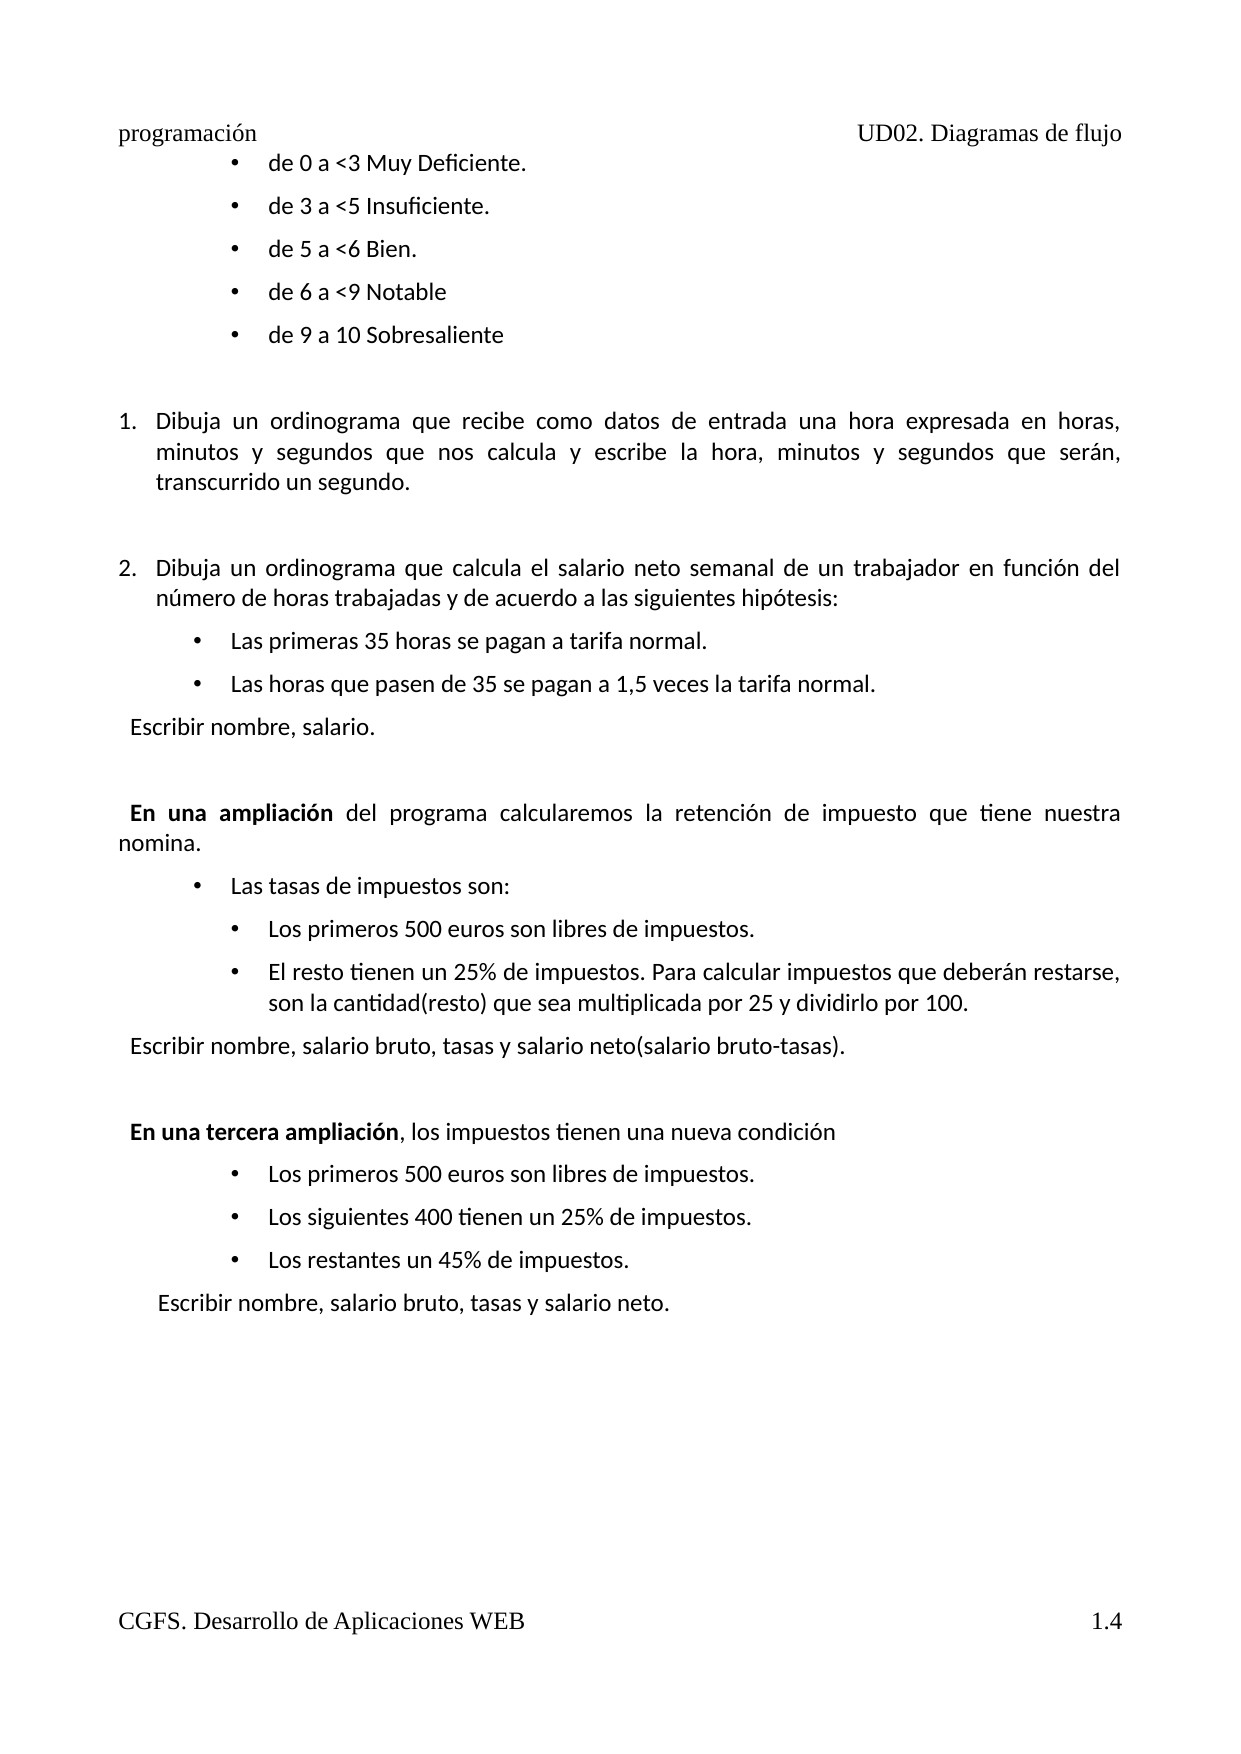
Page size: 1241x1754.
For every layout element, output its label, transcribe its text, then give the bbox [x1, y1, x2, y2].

text Escribir nombre, salario. [118, 711, 1122, 742]
list de 9 a 10 Sobresaliente [231, 319, 1122, 350]
list de 5 a <6 Bien. [231, 233, 1122, 264]
list Dibuja un ordinograma que calcula el salario neto semanal de un trabajador en función del número de horas trabajadas y de acuerdo a las siguientes hipótesis: [118, 552, 1122, 613]
list Las primeras 35 horas se pagan a tarifa normal. [193, 625, 1122, 656]
text En una tercera ampliación, los impuestos tienen una nueva condición [118, 1116, 1122, 1146]
list Los primeros 500 euros son libres de impuestos. [231, 1158, 1122, 1189]
list de 3 a <5 Insuficiente. [231, 191, 1122, 221]
text Escribir nombre, salario bruto, tasas y salario neto. [118, 1287, 1122, 1318]
list Los primeros 500 euros son libres de impuestos. [231, 913, 1122, 944]
list El resto tienen un 25% de impuestos. Para calcular impuestos que deberán restarse, son la cantidad(resto) que sea multiplicada por 25 y dividirlo por 100. [231, 956, 1122, 1017]
text Escribir nombre, salario bruto, tasas y salario neto(salario bruto-tasas). [118, 1030, 1122, 1060]
list Las horas que pasen de 35 se pagan a 1,5 veces la tarifa normal. [193, 668, 1122, 699]
list Dibuja un ordinograma que recibe como datos de entrada una hora expresada en horas, minutos y segundos que nos calcula y escribe la hora, minutos y segundos que serán, transcurrido un segundo. [118, 405, 1122, 497]
text En una ampliación del programa calcularemos la retención de impuesto que tiene nuestra nomina. [118, 797, 1122, 858]
list de 6 a <9 Notable [231, 276, 1122, 307]
list de 0 a <3 Muy Deficiente. [231, 148, 1122, 178]
list Los restantes un 45% de impuestos. [231, 1244, 1122, 1275]
list Las tasas de impuestos son: [193, 871, 1122, 901]
list Los siguientes 400 tienen un 25% de impuestos. [231, 1201, 1122, 1232]
